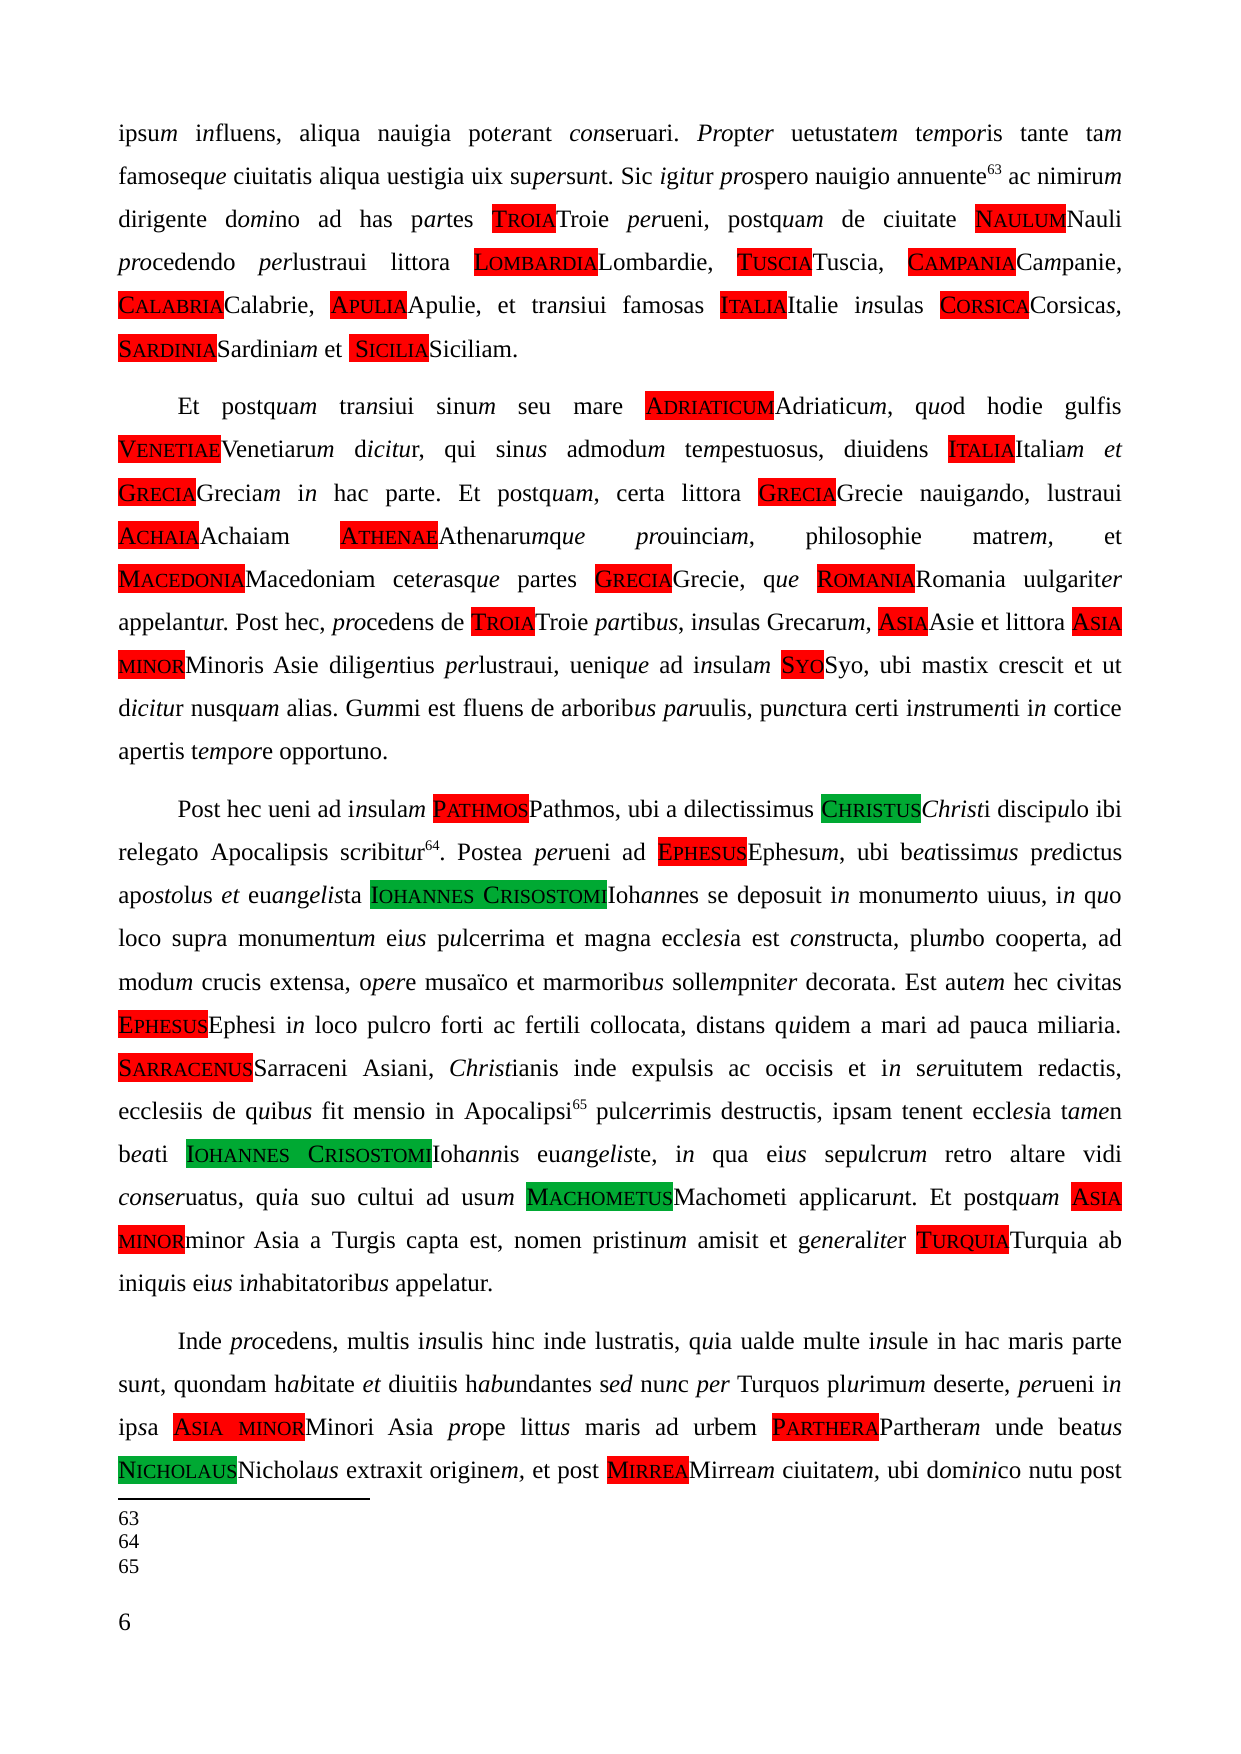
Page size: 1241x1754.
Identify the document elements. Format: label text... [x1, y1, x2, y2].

text ipsum influens, aliqua nauigia poterant conseruari. Propter uetustatem temporis tante tam famoseque ciuitatis aliqua uestigia uix supersunt. Sic igitur prospero nauigio annuente ac nimirum dirigente domino ad has partes TroiaTroie perueni, postquam de ciuitate NaulumNauli procedendo perlustraui littora LombardiaLombardie, TusciaTuscia, CampaniaCampanie, CalabriaCalabrie, ApuliaApulie, et transiui famosas ItaliaItalie insulas CorsicaCorsicas, SardiniaSardiniam et SiciliaSiciliam. [118, 118, 1122, 362]
text Post hec ueni ad insulam PathmosPathmos, ubi a dilectissimus ChristusChristi discipulo ibi relegato Apocalipsis scribitur. Postea perueni ad EphesusEphesum, ubi beatissimus predictus apostolus et euangelista Iohannes CrisostomiIohannes se deposuit in monumento uiuus, in quo loco supra monumentum eius pulcerrima et magna ecclesia est constructa, plumbo cooperta, ad modum crucis extensa, opere musaïco et marmoribus sollempniter decorata. Est autem hec civitas EphesusEphesi in loco pulcro forti ac fertili collocata, distans quidem a mari ad pauca miliaria. SarracenusSarraceni Asiani, Christianis inde expulsis ac occisis et in seruitutem redactis, ecclesiis de quibus fit mensio in Apocalipsi pulcerrimis destructis, ipsam tenent ecclesia tamen beati Iohannes CrisostomiIohannis euangeliste, in qua eius sepulcrum retro altare vidi conseruatus, quia suo cultui ad usum MachometusMachometi applicarunt. Et postquam Asia minorminor Asia a Turgis capta est, nomen pristinum amisit et generaliter TurquiaTurquia ab iniquis eius inhabitatoribus appelatur. [118, 794, 1122, 1297]
text Inde procedens, multis insulis hinc inde lustratis, quia ualde multe insule in hac maris parte sunt, quondam habitate et diuitiis habundantes sed nunc per Turquos plurimum deserte, perueni in ipsa Asia minorMinori Asia prope littus maris ad urbem PartheraPartheram unde beatus NicholausNicholaus extraxit originem, et post MirreaMirream ciuitatem, ubi dominico nutu post [118, 1326, 1122, 1484]
text Et postquam transiui sinum seu mare AdriaticumAdriaticum, quod hodie gulfis VenetiaeVenetiarum dicitur, qui sinus admodum tempestuosus, diuidens ItaliaItaliam et GreciaGreciam in hac parte. Et postquam, certa littora GreciaGrecie nauigando, lustraui AchaiaAchaiam AthenaeAthenarumque prouinciam, philosophie matrem, et MacedoniaMacedoniam ceterasque partes GreciaGrecie, que RomaniaRomania uulgariter appelantur. Post hec, procedens de TroiaTroie partibus, insulas Grecarum, AsiaAsie et littora Asia minorMinoris Asie diligentius perlustraui, uenique ad insulam SyoSyo, ubi mastix crescit et ut dicitur nusquam alias. Gummi est fluens de arboribus paruulis, punctura certi instrumenti in cortice apertis tempore opportuno. [118, 391, 1122, 765]
